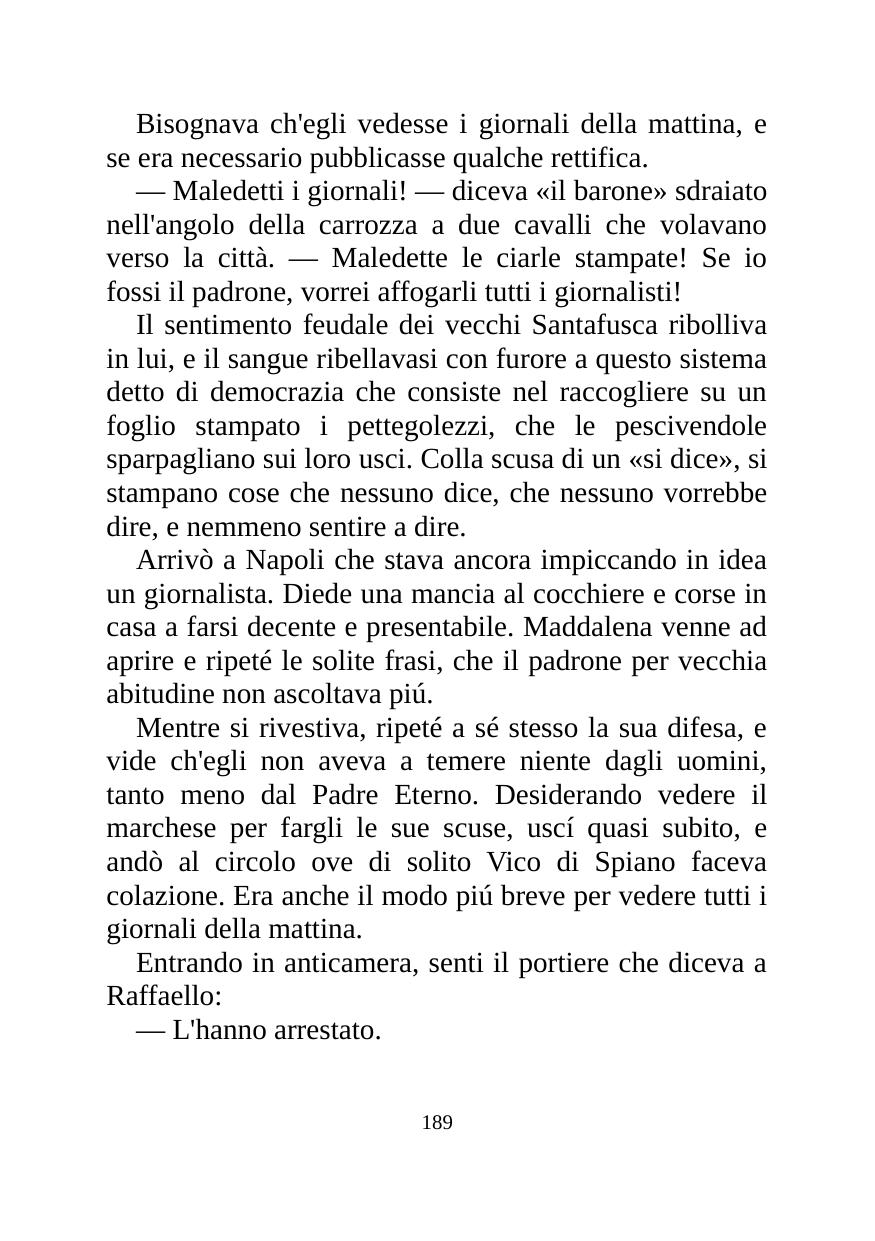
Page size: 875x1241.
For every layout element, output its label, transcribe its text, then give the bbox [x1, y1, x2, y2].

text Arrivò a Napoli che stava ancora impiccando in idea un giornalista. Diede una mancia al cocchiere e corse in casa a farsi decente e presentabile. Maddalena venne ad aprire e ripeté le solite frasi, che il padrone per vecchia abitudine non ascoltava piú. [106, 542, 768, 710]
text — Maledetti i giornali! — diceva «il barone» sdraiato nell'angolo della carrozza a due cavalli che volavano verso la città. — Maledette le ciarle stampate! Se io fossi il padrone, vorrei affogarli tutti i giornalisti! [106, 173, 768, 307]
text Il sentimento feudale dei vecchi Santafusca ribolliva in lui, e il sangue ribellavasi con furore a questo sistema detto di democrazia che consiste nel raccogliere su un foglio stampato i pettegolezzi, che le pescivendole sparpagliano sui loro usci. Colla scusa di un «si dice», si stampano cose che nessuno dice, che nessuno vorrebbe dire, e nemmeno sentire a dire. [106, 307, 768, 542]
text Bisognava ch'egli vedesse i giornali della mattina, e se era necessario pubblicasse qualche rettifica. [106, 106, 768, 173]
text Mentre si rivestiva, ripeté a sé stesso la sua difesa, e vide ch'egli non aveva a temere niente dagli uomini, tanto meno dal Padre Eterno. Desiderando vedere il marchese per fargli le sue scuse, uscí quasi subito, e andò al circolo ove di solito Vico di Spiano faceva colazione. Era anche il modo piú breve per vedere tutti i giornali della mattina. [106, 710, 768, 945]
text Entrando in anticamera, senti il portiere che diceva a Raffaello: [106, 945, 768, 1012]
text — L'hanno arrestato. [106, 1012, 768, 1045]
